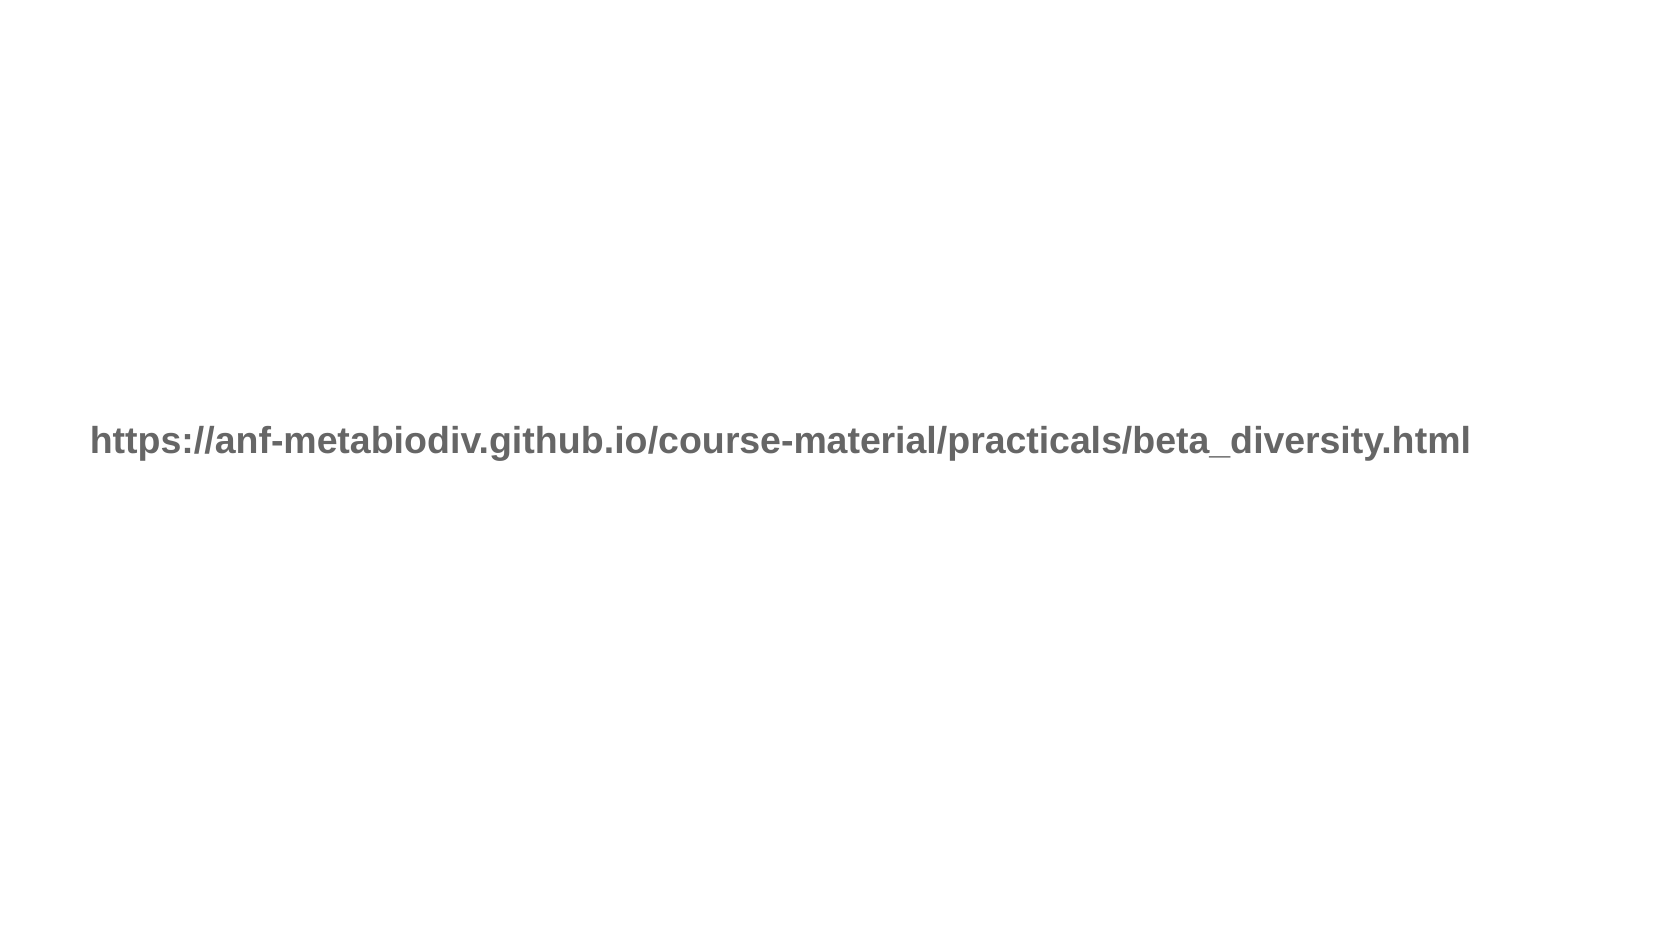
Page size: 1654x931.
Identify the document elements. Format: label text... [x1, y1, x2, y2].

text_box https://anf-metabiodiv.github.io/course-material/practicals/beta_diversity.html [75, 412, 1488, 470]
